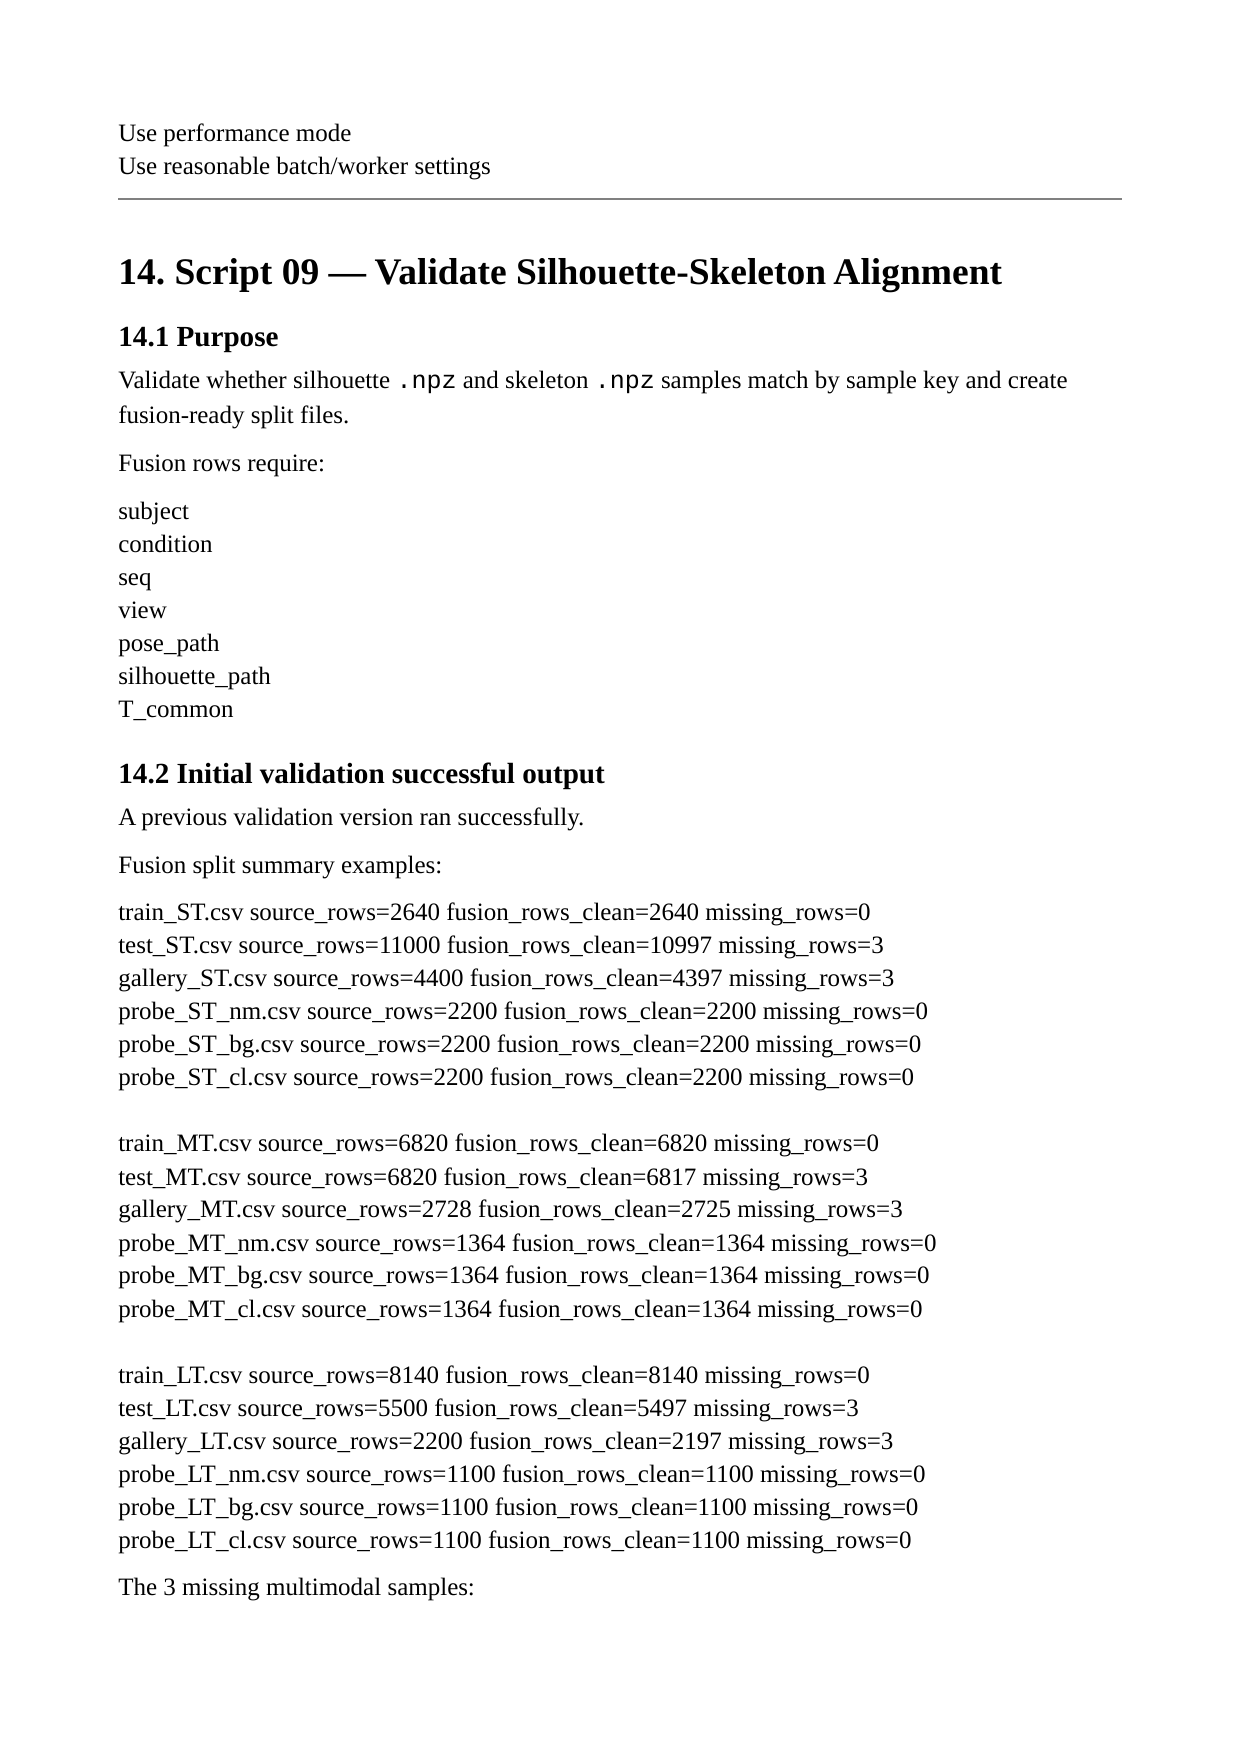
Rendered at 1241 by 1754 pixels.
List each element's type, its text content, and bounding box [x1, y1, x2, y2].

text probe_ST_bg.csv source_rows=2200 fusion_rows_clean=2200 missing_rows=0 [118, 1029, 1122, 1058]
text probe_ST_cl.csv source_rows=2200 fusion_rows_clean=2200 missing_rows=0 [118, 1062, 1122, 1091]
subtitle 14.1 Purpose [118, 319, 1122, 353]
text silhouette_path [118, 661, 1122, 690]
text view [118, 595, 1122, 624]
text Fusion split summary examples: [118, 850, 1122, 878]
text train_LT.csv source_rows=8140 fusion_rows_clean=8140 missing_rows=0 [118, 1360, 1122, 1388]
text Use reasonable batch/worker settings [118, 151, 1122, 180]
text subject [118, 496, 1122, 524]
text test_MT.csv source_rows=6820 fusion_rows_clean=6817 missing_rows=3 [118, 1162, 1122, 1190]
text Use performance mode [118, 118, 1122, 147]
text gallery_MT.csv source_rows=2728 fusion_rows_clean=2725 missing_rows=3 [118, 1194, 1122, 1223]
text probe_LT_cl.csv source_rows=1100 fusion_rows_clean=1100 missing_rows=0 [118, 1525, 1122, 1553]
text probe_ST_nm.csv source_rows=2200 fusion_rows_clean=2200 missing_rows=0 [118, 996, 1122, 1025]
text Validate whether silhouette .npz and skeleton .npz samples match by sample key and create fusion-ready split files. [118, 366, 1122, 429]
text The 3 missing multimodal samples: [118, 1572, 1122, 1601]
text probe_MT_cl.csv source_rows=1364 fusion_rows_clean=1364 missing_rows=0 [118, 1294, 1122, 1322]
text seq [118, 562, 1122, 591]
text probe_MT_bg.csv source_rows=1364 fusion_rows_clean=1364 missing_rows=0 [118, 1261, 1122, 1289]
text T_common [118, 694, 1122, 723]
text gallery_ST.csv source_rows=4400 fusion_rows_clean=4397 missing_rows=3 [118, 963, 1122, 992]
subtitle 14. Script 09 — Validate Silhouette-Skeleton Alignment [118, 249, 1122, 292]
text A previous validation version ran successfully. [118, 802, 1122, 831]
text probe_MT_nm.csv source_rows=1364 fusion_rows_clean=1364 missing_rows=0 [118, 1228, 1122, 1256]
subtitle 14.2 Initial validation successful output [118, 756, 1122, 790]
text train_MT.csv source_rows=6820 fusion_rows_clean=6820 missing_rows=0 [118, 1128, 1122, 1157]
text probe_LT_nm.csv source_rows=1100 fusion_rows_clean=1100 missing_rows=0 [118, 1459, 1122, 1487]
text test_ST.csv source_rows=11000 fusion_rows_clean=10997 missing_rows=3 [118, 930, 1122, 959]
text condition [118, 529, 1122, 558]
text Fusion rows require: [118, 448, 1122, 477]
text train_ST.csv source_rows=2640 fusion_rows_clean=2640 missing_rows=0 [118, 897, 1122, 926]
text pose_path [118, 628, 1122, 657]
text test_LT.csv source_rows=5500 fusion_rows_clean=5497 missing_rows=3 [118, 1393, 1122, 1421]
text probe_LT_bg.csv source_rows=1100 fusion_rows_clean=1100 missing_rows=0 [118, 1492, 1122, 1521]
text gallery_LT.csv source_rows=2200 fusion_rows_clean=2197 missing_rows=3 [118, 1426, 1122, 1454]
